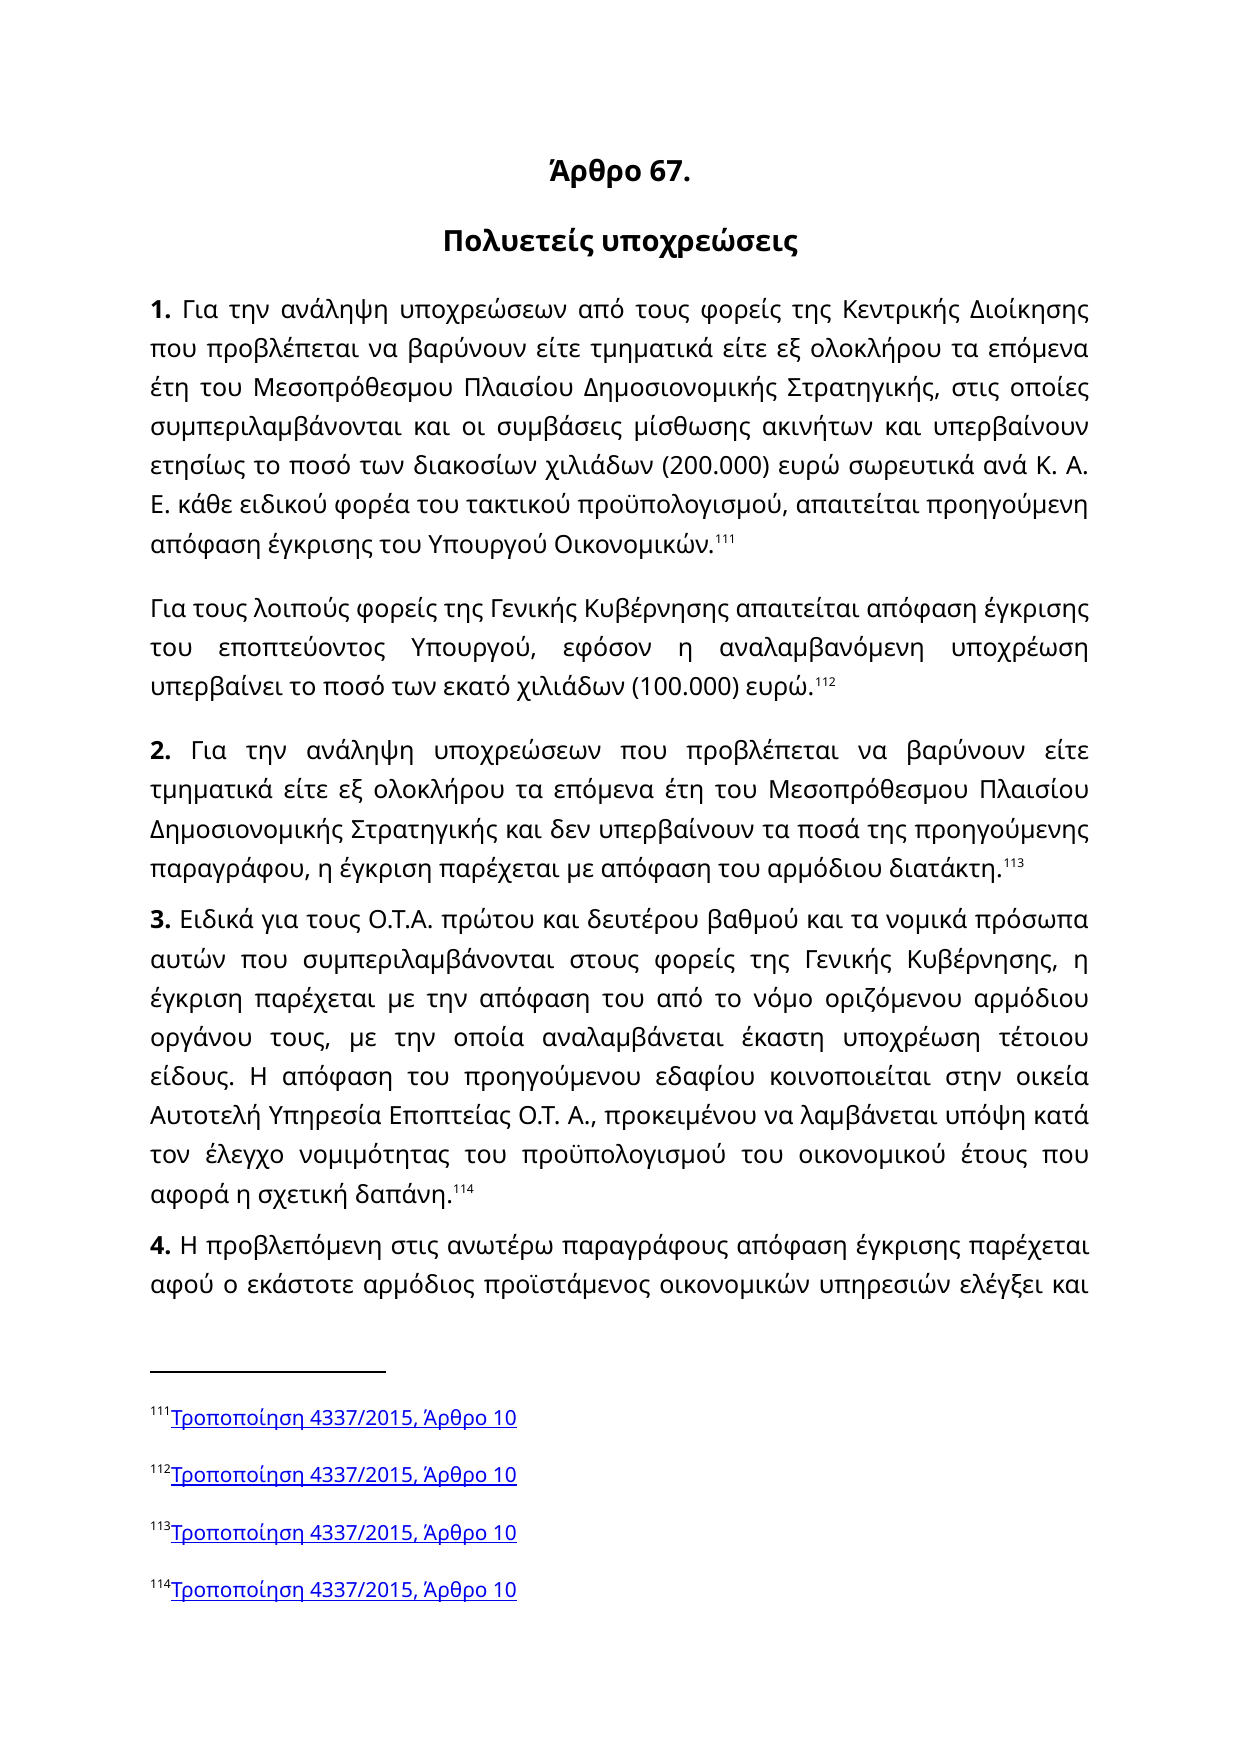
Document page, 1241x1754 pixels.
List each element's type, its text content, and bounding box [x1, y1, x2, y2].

text 2. Για την ανάληψη υποχρεώσεων που προβλέπεται να βαρύνουν είτε τμηματικά είτε εξ ολοκλήρου τα επόμενα έτη του Μεσοπρόθεσμου Πλαισίου Δημοσιονομικής Στρατηγικής και δεν υπερβαίνουν τα ποσά της προηγούμενης παραγράφου, η έγκριση παρέχεται με απόφαση του αρμόδιου διατάκτη. [150, 733, 1090, 884]
text 1. Για την ανάληψη υποχρεώσεων από τους φορείς της Κεντρικής Διοίκησης που προβλέπεται να βαρύνουν είτε τμηματικά είτε εξ ολοκλήρου τα επόμενα έτη του Μεσοπρόθεσμου Πλαισίου Δημοσιονομικής Στρατηγικής, στις οποίες συμπεριλαμβάνονται και οι συμβάσεις μίσθωσης ακινήτων και υπερβαίνουν ετησίως το ποσό των διακοσίων χιλιάδων (200.000) ευρώ σωρευτικά ανά Κ. Α. Ε. κάθε ειδικού φορέα του τακτικού προϋπολογισμού, απαιτείται προηγούμενη απόφαση έγκρισης του Υπουργού Οικονομικών. [150, 291, 1090, 560]
text Τροποποίηση 4337/2015, Άρθρο 10 [150, 1460, 1090, 1489]
text 3. Ειδικά για τους Ο.Τ.Α. πρώτου και δευτέρου βαθμού και τα νομικά πρόσωπα αυτών που συμπεριλαμβάνονται στους φορείς της Γενικής Κυβέρνησης, η έγκριση παρέχεται με την απόφαση του από το νόμο οριζόμενου αρμόδιου οργάνου τους, με την οποία αναλαμβάνεται έκαστη υποχρέωση τέτοιου είδους. Η απόφαση του προηγούμενου εδαφίου κοινοποιείται στην οικεία Αυτοτελή Υπηρεσία Εποπτείας Ο.Τ. Α., προκειμένου να λαμβάνεται υπόψη κατά τον έλεγχο νομιμότητας του προϋπολογισμού του οικονομικού έτους που αφορά η σχετική δαπάνη. [150, 902, 1090, 1210]
text Τροποποίηση 4337/2015, Άρθρο 10 [150, 1518, 1090, 1546]
text Για τους λοιπούς φορείς της Γενικής Κυβέρνησης απαιτείται απόφαση έγκρισης του εποπτεύοντος Υπουργού, εφόσον η αναλαμβανόμενη υποχρέωση υπερβαίνει το ποσό των εκατό χιλιάδων (100.000) ευρώ. [150, 590, 1090, 703]
text 4. Η προβλεπόμενη στις ανωτέρω παραγράφους απόφαση έγκρισης παρέχεται αφού ο εκάστοτε αρμόδιος προϊστάμενος οικονομικών υπηρεσιών ελέγξει και [150, 1228, 1090, 1301]
text Τροποποίηση 4337/2015, Άρθρο 10 [150, 1403, 1090, 1431]
text Τροποποίηση 4337/2015, Άρθρο 10 [150, 1576, 1090, 1604]
subtitle Άρθρο 67. [150, 150, 1090, 190]
subtitle Πολυετείς υποχρεώσεις [150, 221, 1090, 260]
